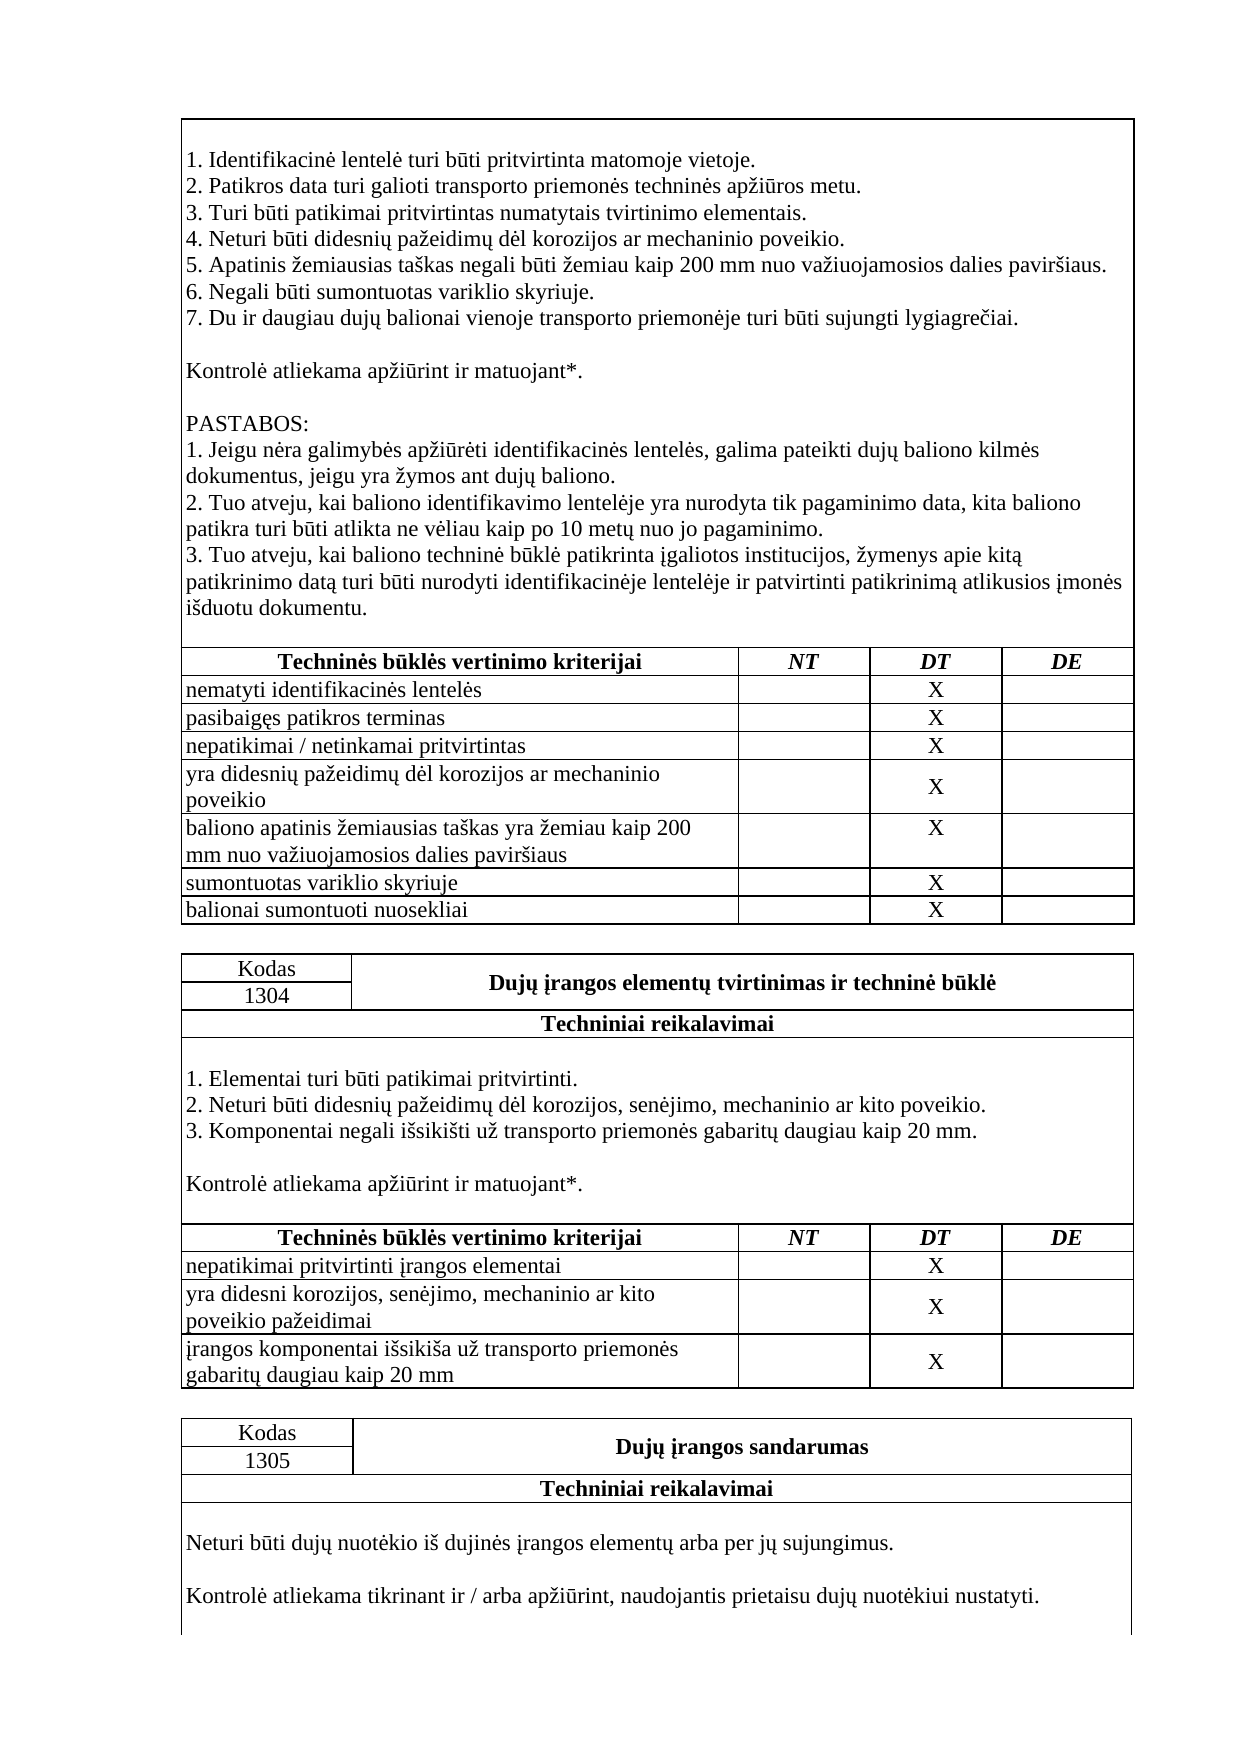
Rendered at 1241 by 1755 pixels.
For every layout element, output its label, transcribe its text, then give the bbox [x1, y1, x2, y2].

table_cell Techniniai reikalavimai [182, 1475, 1131, 1501]
table_header Kodas [182, 955, 351, 981]
table_cell 1304 [182, 983, 351, 1009]
table_cell [1003, 841, 1133, 867]
table_cell [739, 869, 869, 895]
table_cell baliono apatinis žemiausias taškas yra žemiau kaip 200 [182, 814, 738, 841]
table_cell pasibaigęs patikros terminas [182, 704, 738, 731]
table_cell [739, 704, 869, 731]
table_cell yra didesni korozijos, senėjimo, mechaninio ar kito poveikio pažeidimai [182, 1280, 738, 1333]
table_cell sumontuotas variklio skyriuje [182, 869, 738, 895]
table_cell [739, 841, 869, 867]
table_cell nepatikimai pritvirtinti įrangos elementai [182, 1252, 738, 1279]
table_cell 1305 [182, 1447, 352, 1473]
table_cell [739, 1280, 869, 1333]
table_header Dujų įrangos elementų tvirtinimas ir techninė būklė [352, 955, 1133, 1009]
table_cell [1003, 704, 1133, 731]
table_cell [1003, 1335, 1133, 1387]
table_cell nepatikimai / netinkamai pritvirtintas [182, 732, 738, 758]
table_cell [1003, 676, 1133, 703]
table_cell X [871, 814, 1001, 841]
table_cell [739, 676, 869, 703]
table_cell X [871, 760, 1001, 813]
table_cell X [871, 897, 1001, 923]
table_cell DT [871, 1225, 1001, 1251]
table_cell [739, 760, 869, 813]
table_cell balionai sumontuoti nuosekliai [182, 897, 738, 923]
table_cell nematyti identifikacinės lentelės [182, 676, 738, 703]
table_cell [1003, 1252, 1133, 1279]
table_cell Techniniai reikalavimai [182, 1011, 1133, 1037]
table_cell DE [1003, 648, 1133, 675]
table_cell X [871, 1280, 1001, 1333]
table_cell [1003, 897, 1133, 923]
table_cell [739, 1335, 869, 1387]
table_cell DT [871, 648, 1001, 675]
table_cell NT [739, 1225, 869, 1251]
table_cell X [871, 1335, 1001, 1387]
table_cell Techninės būklės vertinimo kriterijai [182, 1225, 738, 1251]
table_cell [1003, 814, 1133, 841]
table_cell 1. Identifikacinė lentelė turi būti pritvirtinta matomoje vietoje. 2. Patikros data turi galioti transporto priemonės techninės apžiūros metu. 3. Turi būti patikimai pritvirtintas numatytais tvirtinimo elementais. 4. Neturi būti didesnių pažeidimų dėl korozijos ar mechaninio poveikio. 5. Apatinis žemiausias taškas negali būti žemiau kaip 200 mm nuo važiuojamosios dalies paviršiaus. 6. Negali būti sumontuotas variklio skyriuje. 7. Du ir daugiau dujų balionai vienoje transporto priemonėje turi būti sujungti lygiagrečiai. Kontrolė atliekama apžiūrint ir matuojant*. PASTABOS: 1. Jeigu nėra galimybės apžiūrėti identifikacinės lentelės, galima pateikti dujų baliono kilmės dokumentus, jeigu yra žymos ant dujų baliono. 2. Tuo atveju, kai baliono identifikavimo lentelėje yra nurodyta tik pagaminimo data, kita baliono patikra turi būti atlikta ne vėliau kaip po 10 metų nuo jo pagaminimo. 3. Tuo atveju, kai baliono techninė būklė patikrinta įgaliotos institucijos, žymenys apie kitą patikrinimo datą turi būti nurodyti identifikacinėje lentelėje ir patvirtinti patikrinimą atlikusios įmonės išduotu dokumentu. [182, 120, 1133, 647]
table_cell X [871, 1252, 1001, 1279]
table_cell 1. Elementai turi būti patikimai pritvirtinti. 2. Neturi būti didesnių pažeidimų dėl korozijos, senėjimo, mechaninio ar kito poveikio. 3. Komponentai negali išsikišti už transporto priemonės gabaritų daugiau kaip 20 mm. Kontrolė atliekama apžiūrint ir matuojant*. [182, 1038, 1133, 1223]
table_cell [1003, 732, 1133, 758]
table_cell X [871, 732, 1001, 758]
table_cell [871, 841, 1001, 867]
table_cell Neturi būti dujų nuotėkio iš dujinės įrangos elementų arba per jų sujungimus. Kontrolė atliekama tikrinant ir / arba apžiūrint, naudojantis prietaisu dujų nuotėkiui nustatyti. [182, 1503, 1131, 1635]
table_cell [1003, 760, 1133, 813]
table_cell X [871, 676, 1001, 703]
table_cell įrangos komponentai išsikiša už transporto priemonės gabaritų daugiau kaip 20 mm [182, 1335, 738, 1387]
table_cell DE [1003, 1225, 1133, 1251]
table_cell [739, 1252, 869, 1279]
table_cell [739, 897, 869, 923]
table_cell X [871, 704, 1001, 731]
table_cell [1003, 1280, 1133, 1333]
table_cell yra didesnių pažeidimų dėl korozijos ar mechaninio poveikio [182, 760, 738, 813]
table_cell Techninės būklės vertinimo kriterijai [182, 648, 738, 675]
table_header Dujų įrangos sandarumas [354, 1419, 1131, 1473]
table_header Kodas [182, 1419, 352, 1446]
table_cell mm nuo važiuojamosios dalies paviršiaus [182, 841, 738, 867]
table_cell X [871, 869, 1001, 895]
table_cell [1003, 869, 1133, 895]
table_cell [739, 814, 869, 841]
table_cell [739, 732, 869, 758]
table_cell NT [739, 648, 869, 675]
